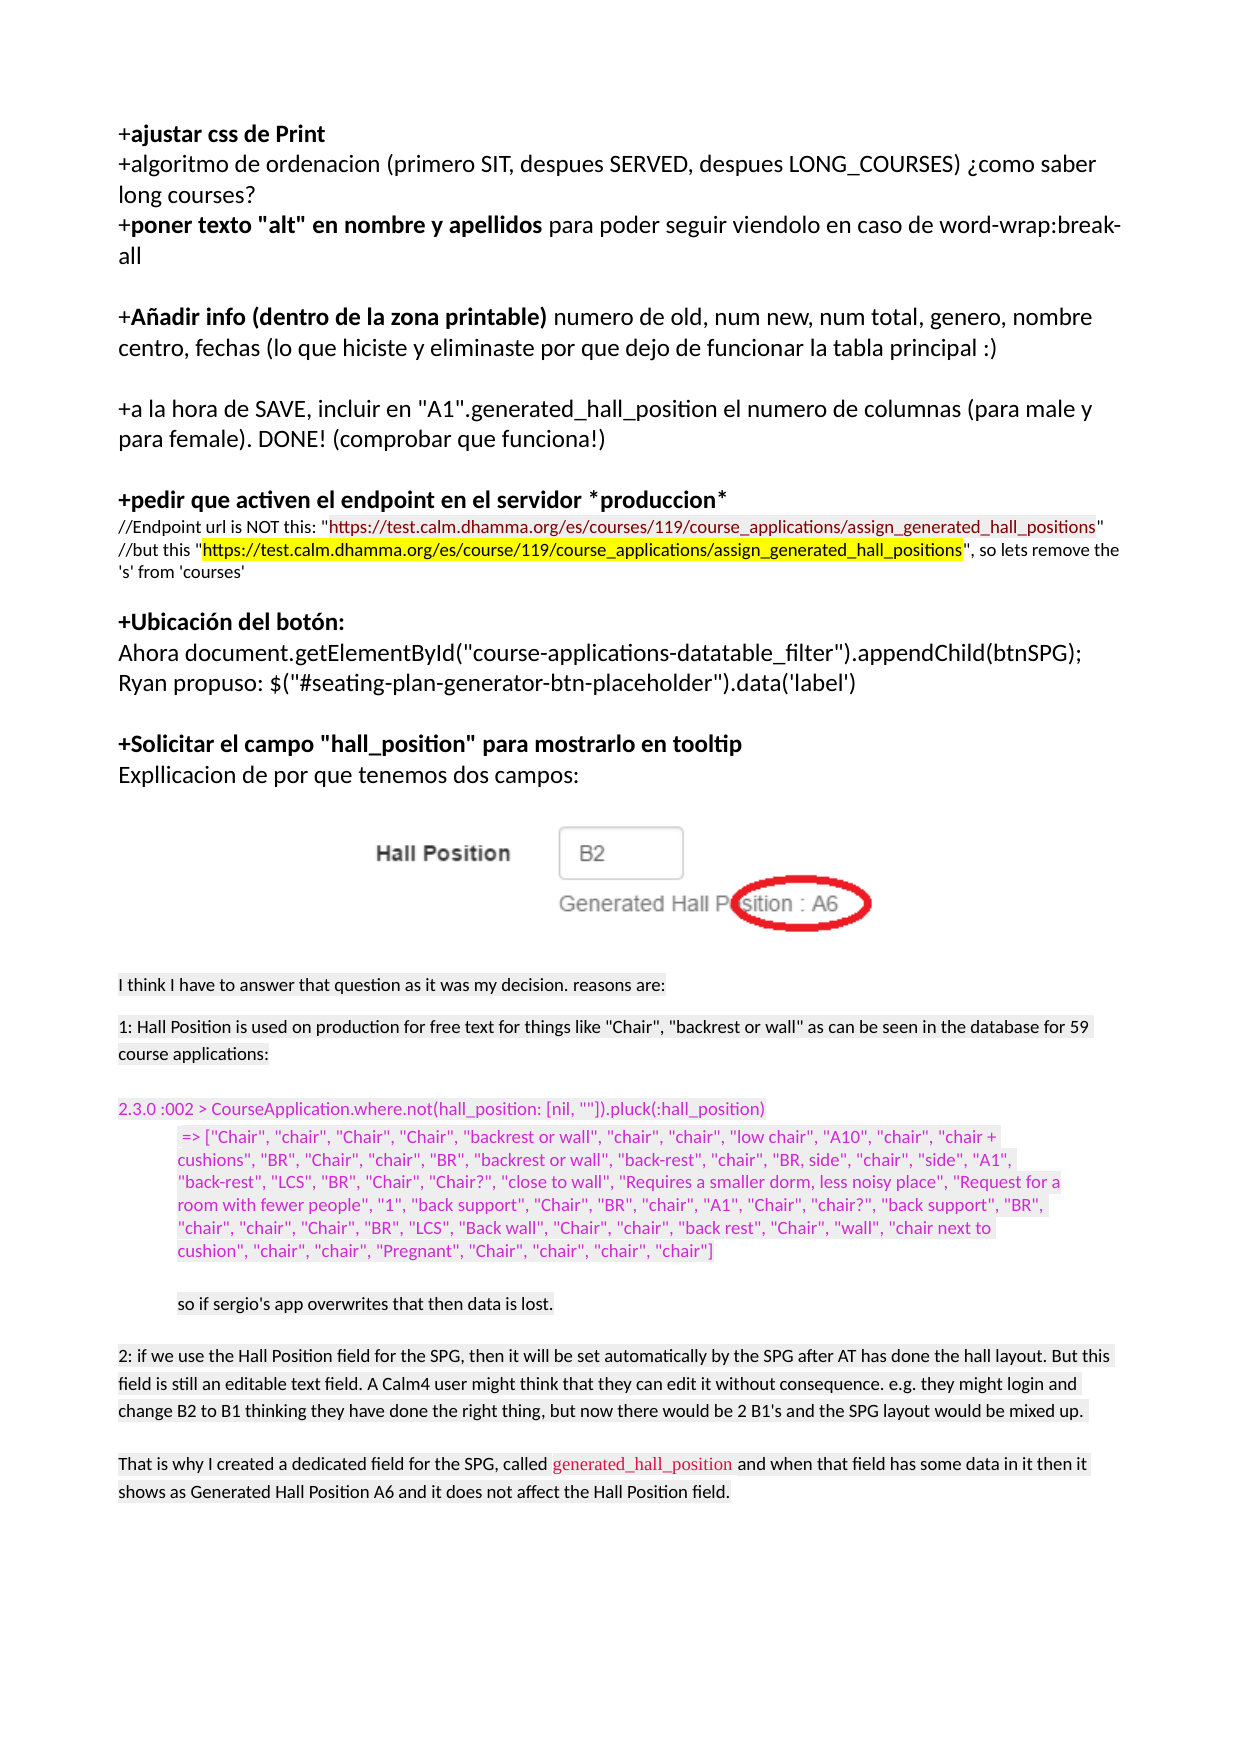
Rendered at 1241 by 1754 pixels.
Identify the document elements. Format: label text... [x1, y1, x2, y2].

text 1: Hall Position is used on production for free text for things like "Chair", "backrest or wall" as can be seen in the database for 59 course applications: [118, 1015, 1122, 1065]
text so if sergio's app overwrites that then data is lost. [177, 1292, 1063, 1315]
text //Endpoint url is NOT this: "https://test.calm.dhamma.org/es/courses/119/course_applications/assign_generated_hall_positions" [118, 515, 1122, 538]
text I think I have to answer that question as it was my decision. reasons are: [118, 973, 1122, 996]
text +Ubicación del botón: [118, 607, 1122, 637]
text +algoritmo de ordenacion (primero SIT, despues SERVED, despues LONG_COURSES) ¿como saber long courses? [118, 149, 1122, 210]
text Ahora document.getElementById("course-applications-datatable_filter").appendChild(btnSPG); [118, 637, 1122, 668]
text +Añadir info (dentro de la zona printable) numero de old, num new, num total, genero, nombre centro, fechas (lo que hiciste y eliminaste por que dejo de funcionar la tabla principal :) [118, 301, 1122, 362]
text +pedir que activen el endpoint en el servidor *produccion* [118, 484, 1122, 515]
text Ryan propuso: $("#seating-plan-generator-btn-placeholder").data('label') [118, 668, 1122, 698]
text +a la hora de SAVE, incluir en "A1".generated_hall_position el numero de columnas (para male y para female). DONE! (comprobar que funciona!) [118, 393, 1122, 454]
text 2: if we use the Hall Position field for the SPG, then it will be set automatically by the SPG after AT has done the hall layout. But this field is still an editable text field. A Calm4 user might think that they can edit it without consequence. e.g. they might login and change B2 to B1 thinking they have done the right thing, but now there would be 2 B1's and the SPG layout would be mixed up. [118, 1344, 1122, 1422]
text //but this "https://test.calm.dhamma.org/es/course/119/course_applications/assign_generated_hall_positions", so lets remove the 's' from 'courses' [118, 538, 1122, 584]
text Expllicacion de por que tenemos dos campos: [118, 759, 1122, 790]
text 2.3.0 :002 > CourseApplication.where.not(hall_position: [nil, ""]).pluck(:hall_position) [118, 1097, 1122, 1120]
text => ["Chair", "chair", "Chair", "Chair", "backrest or wall", "chair", "chair", "low chair", "A10", "chair", "chair + cushions", "BR", "Chair", "chair", "BR", "backrest or wall", "back-rest", "chair", "BR, side", "chair", "side", "A1", "back-rest", "LCS", "BR", "Chair", "Chair?", "close to wall", "Requires a smaller dorm, less noisy place", "Request for a room with fewer people", "1", "back support", "Chair", "BR", "chair", "A1", "Chair", "chair?", "back support", "BR", "chair", "chair", "Chair", "BR", "LCS", "Back wall", "Chair", "chair", "back rest", "Chair", "wall", "chair next to cushion", "chair", "chair", "Pregnant", "Chair", "chair", "chair", "chair"] [177, 1125, 1063, 1262]
text +poner texto "alt" en nombre y apellidos para poder seguir viendolo en caso de word-wrap:break-all [118, 210, 1122, 271]
text +Solicitar el campo "hall_position" para mostrarlo en tooltip [118, 729, 1122, 759]
picture [365, 789, 875, 943]
text +ajustar css de Print [118, 118, 1122, 149]
text That is why I created a dedicated field for the SPG, called generated_hall_position and when that field has some data in it then it shows as Generated Hall Position A6 and it does not affect the Hall Position field. [118, 1453, 1122, 1503]
